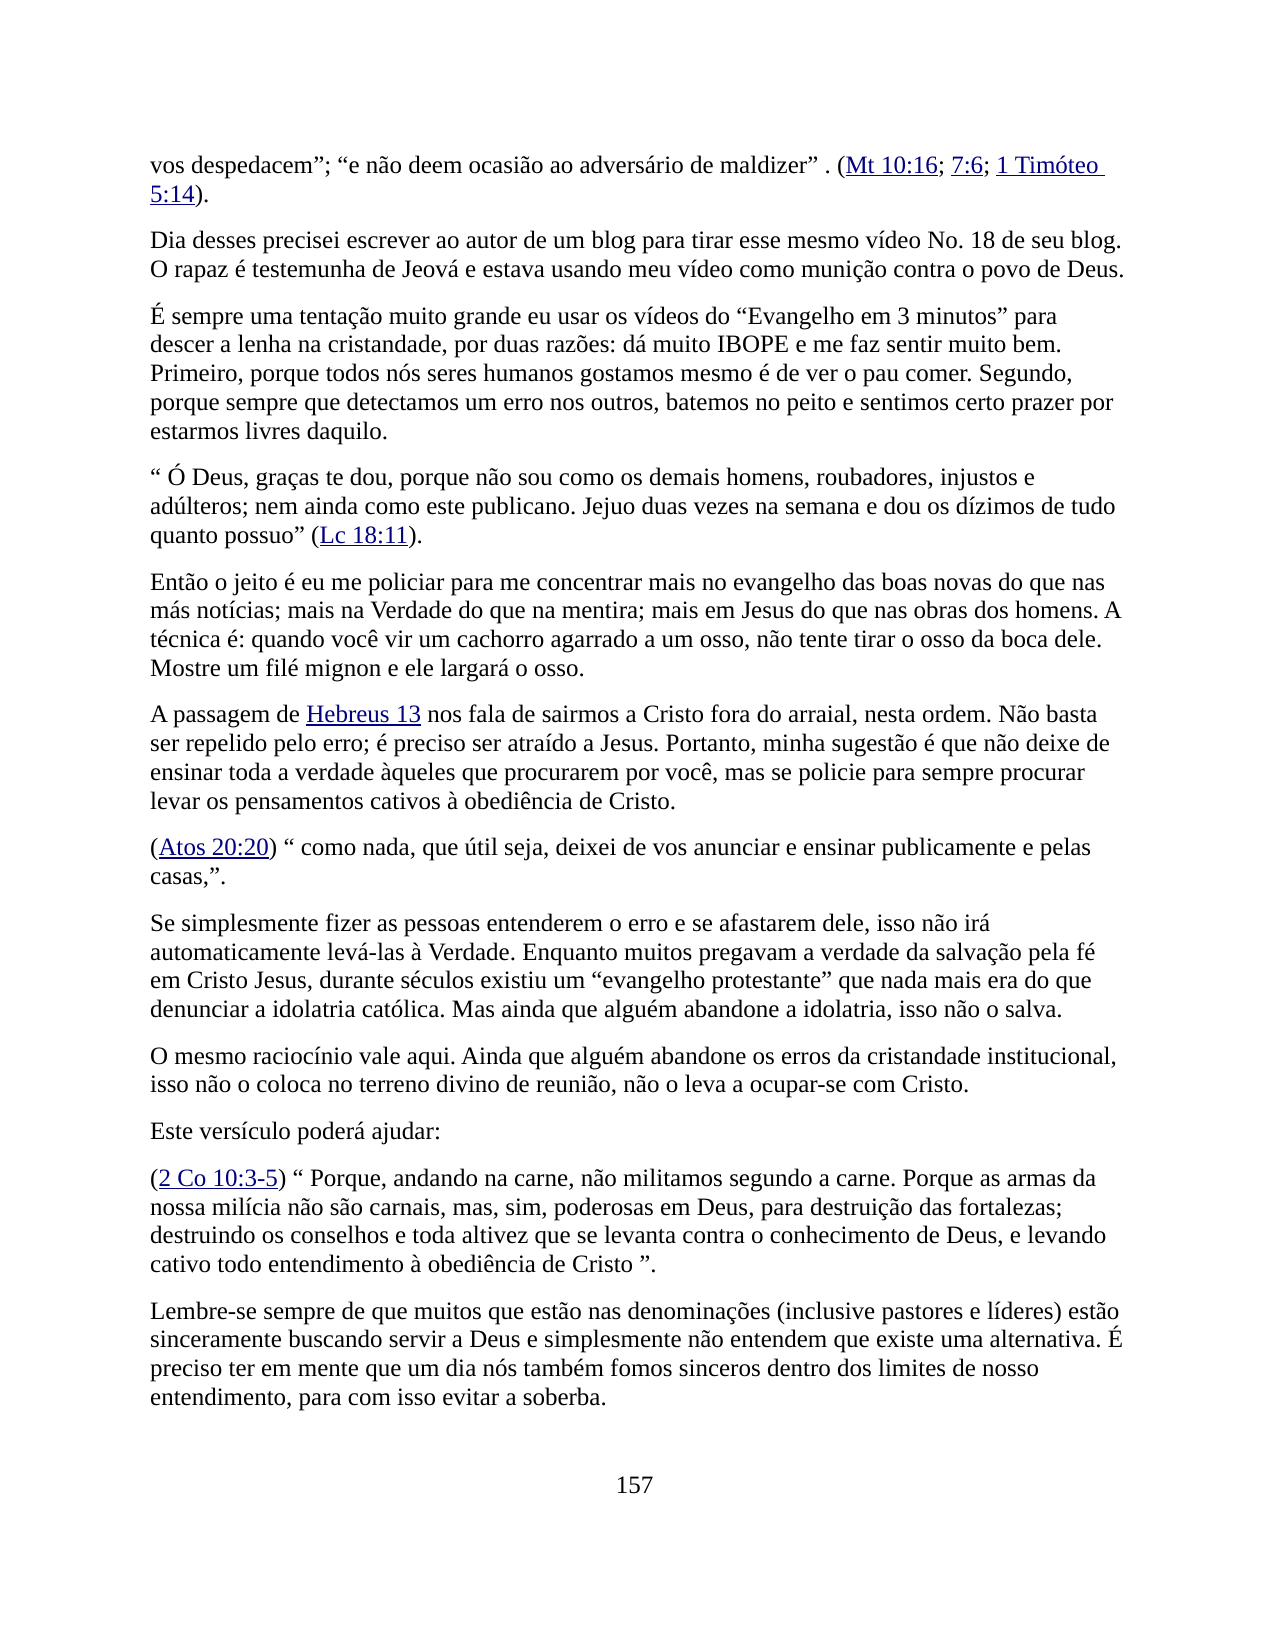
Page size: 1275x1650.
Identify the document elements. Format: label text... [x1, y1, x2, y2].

text A passagem de Hebreus 13 nos fala de sairmos a Cristo fora do arraial, nesta ordem. Não basta ser repelido pelo erro; é preciso ser atraído a Jesus. Portanto, minha sugestão é que não deixe de ensinar toda a verdade àqueles que procurarem por você, mas se policie para sempre procurar levar os pensamentos cativos à obediência de Cristo. [150, 699, 1125, 814]
text (2 Co 10:3-5) “ Porque, andando na carne, não militamos segundo a carne. Porque as armas da nossa milícia não são carnais, mas, sim, poderosas em Deus, para destruição das fortalezas; destruindo os conselhos e toda altivez que se levanta contra o conhecimento de Deus, e levando cativo todo entendimento à obediência de Cristo ”. [150, 1163, 1125, 1278]
text Se simplesmente fizer as pessoas entenderem o erro e se afastarem dele, isso não irá automaticamente levá-las à Verdade. Enquanto muitos pregavam a verdade da salvação pela fé em Cristo Jesus, durante séculos existiu um “evangelho protestante” que nada mais era do que denunciar a idolatria católica. Mas ainda que alguém abandone a idolatria, isso não o salva. [150, 908, 1125, 1023]
text Dia desses precisei escrever ao autor de um blog para tirar esse mesmo vídeo No. 18 de seu blog. O rapaz é testemunha de Jeová e estava usando meu vídeo como munição contra o povo de Deus. [150, 225, 1125, 283]
text O mesmo raciocínio vale aqui. Ainda que alguém abandone os erros da cristandade institucional, isso não o coloca no terreno divino de reunião, não o leva a ocupar-se com Cristo. [150, 1041, 1125, 1098]
text “ Ó Deus, graças te dou, porque não sou como os demais homens, roubadores, injustos e adúlteros; nem ainda como este publicano. Jejuo duas vezes na semana e dou os dízimos de tudo quanto possuo” (Lc 18:11). [150, 462, 1125, 549]
text Então o jeito é eu me policiar para me concentrar mais no evangelho das boas novas do que nas más notícias; mais na Verdade do que na mentira; mais em Jesus do que nas obras dos homens. A técnica é: quando você vir um cachorro agarrado a um osso, não tente tirar o osso da boca dele. Mostre um filé mignon e ele largará o osso. [150, 567, 1125, 682]
text Lembre-se sempre de que muitos que estão nas denominações (inclusive pastores e líderes) estão sinceramente buscando servir a Deus e simplesmente não entendem que existe uma alternativa. É preciso ter em mente que um dia nós também fomos sinceros dentro dos limites de nosso entendimento, para com isso evitar a soberba. [150, 1296, 1125, 1411]
text Este versículo poderá ajudar: [150, 1116, 1125, 1145]
text vos despedacem”; “e não deem ocasião ao adversário de maldizer” . (Mt 10:16; 7:6; 1 Timóteo 5:14). [150, 150, 1125, 207]
text (Atos 20:20) “ como nada, que útil seja, deixei de vos anunciar e ensinar publicamente e pelas casas,”. [150, 832, 1125, 890]
text É sempre uma tentação muito grande eu usar os vídeos do “Evangelho em 3 minutos” para descer a lenha na cristandade, por duas razões: dá muito IBOPE e me faz sentir muito bem. Primeiro, porque todos nós seres humanos gostamos mesmo é de ver o pau comer. Segundo, porque sempre que detectamos um erro nos outros, batemos no peito e sentimos certo prazer por estarmos livres daquilo. [150, 301, 1125, 444]
